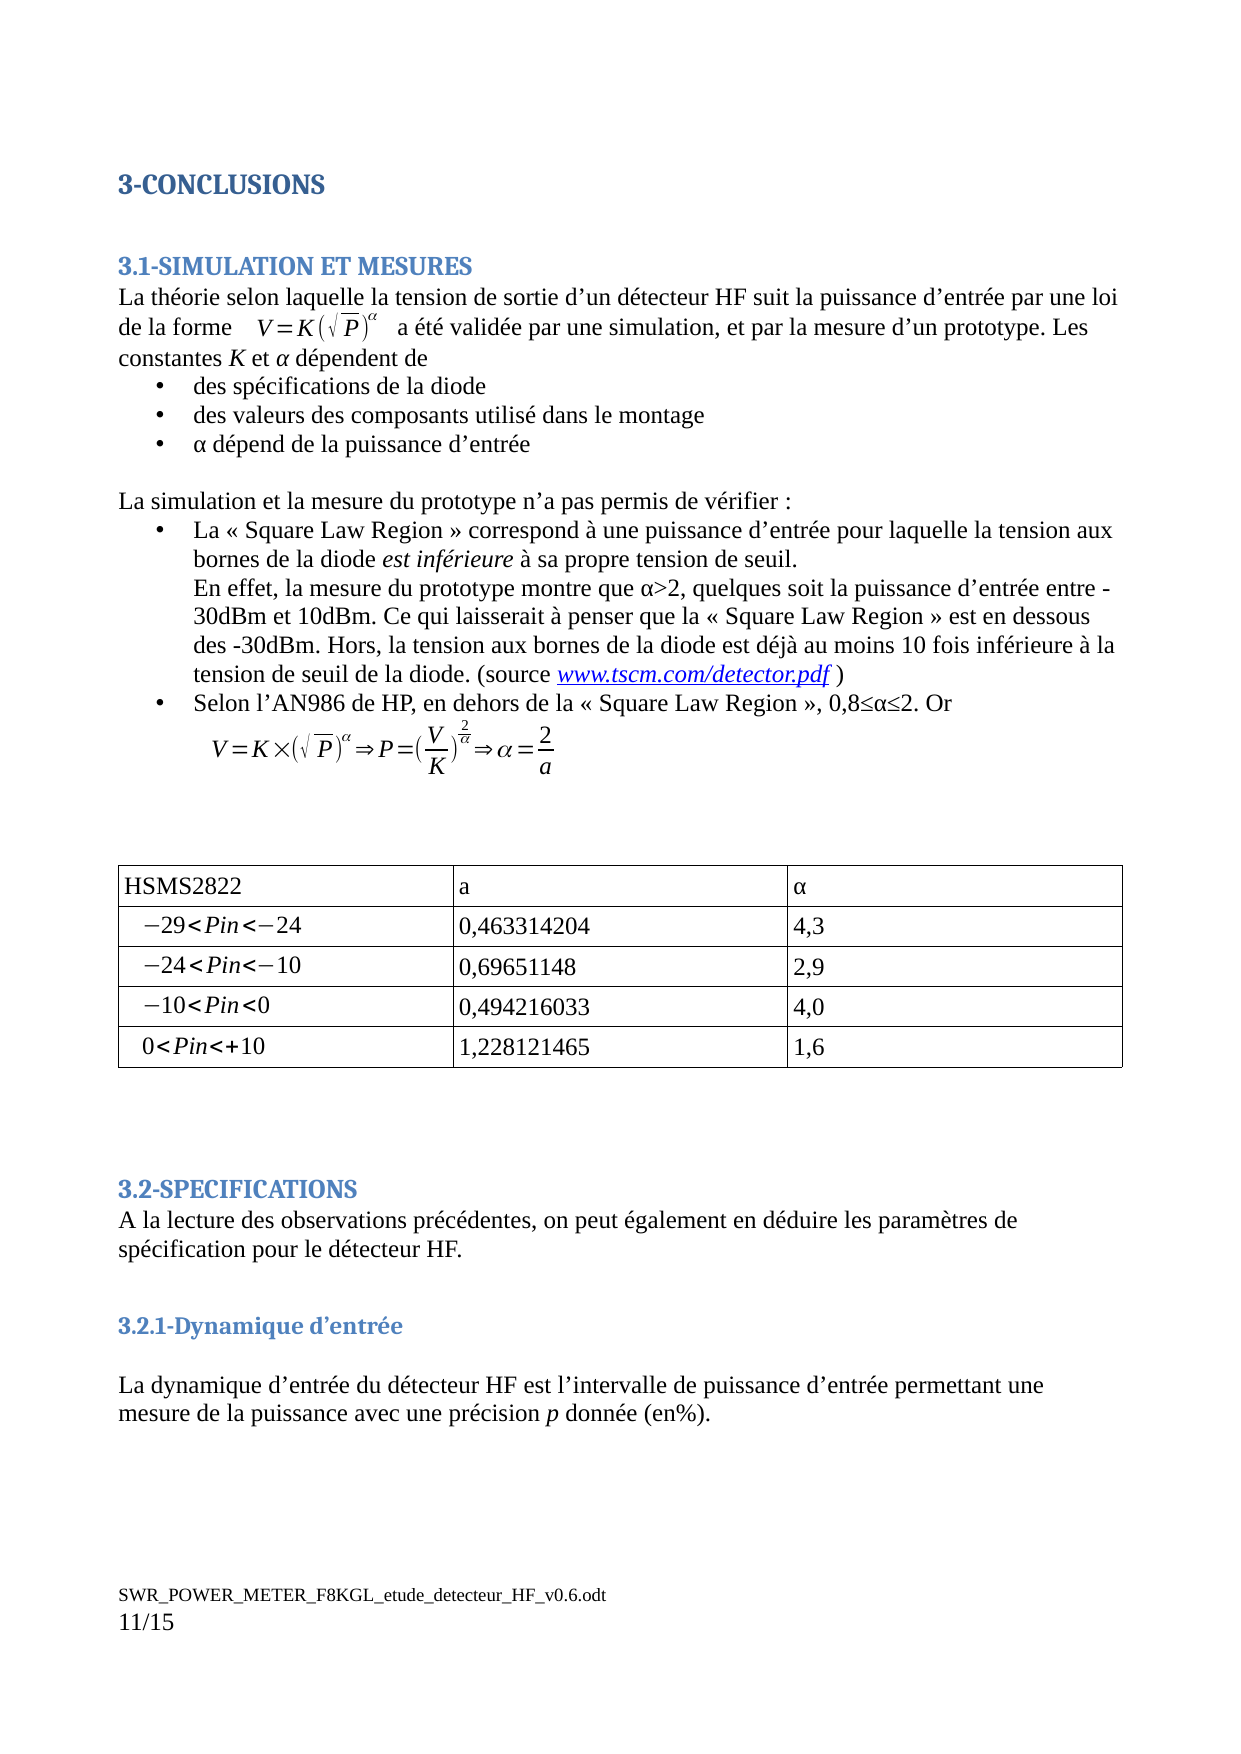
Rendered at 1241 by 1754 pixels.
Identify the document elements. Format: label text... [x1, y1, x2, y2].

table_cell [119, 947, 453, 986]
table_cell 4,3 [788, 907, 1122, 946]
list Selon l’AN986 de HP, en dehors de la « Square Law Region », 0,8≤α≤2. Or [156, 688, 1122, 779]
text La théorie selon laquelle la tension de sortie d’un détecteur HF suit la puissance d’entrée par une loi de la forme a été validée par une simulation, et par la mesure d’un prototype. Les constantes K et α dépendent de [118, 282, 1122, 371]
table_cell 1,6 [788, 1027, 1122, 1067]
table_cell [119, 1027, 453, 1067]
subtitle 3.2.1-Dynamique d’entrée [118, 1312, 1122, 1341]
table_cell 4,0 [788, 987, 1122, 1026]
text A la lecture des observations précédentes, on peut également en déduire les paramètres de spécification pour le détecteur HF. [118, 1205, 1122, 1263]
table_cell [119, 907, 453, 946]
list En effet, la mesure du prototype montre que α>2, quelques soit la puissance d’entrée entre -30dBm et 10dBm. Ce qui laisserait à penser que la « Square Law Region » est en dessous des -30dBm. Hors, la tension aux bornes de la diode est déjà au moins 10 fois inférieure à la tension de seuil de la diode. (source www.tscm.com/detector.pdf ) [156, 573, 1122, 688]
table_header HSMS2822 [119, 866, 453, 906]
table_cell [119, 987, 453, 1026]
list des valeurs des composants utilisé dans le montage [156, 400, 1122, 429]
table_cell 0,494216033 [454, 987, 787, 1026]
table_cell 1,228121465 [454, 1027, 787, 1067]
table_cell 2,9 [788, 947, 1122, 986]
list des spécifications de la diode [156, 371, 1122, 400]
subtitle 3.1-SIMULATION ET MESURES [118, 251, 1122, 282]
list La « Square Law Region » correspond à une puissance d’entrée pour laquelle la tension aux bornes de la diode est inférieure à sa propre tension de seuil. [156, 515, 1122, 573]
table_header a [454, 866, 787, 906]
text La simulation et la mesure du prototype n’a pas permis de vérifier : [118, 486, 1122, 515]
table_cell 0,463314204 [454, 907, 787, 946]
table_header α [788, 866, 1122, 906]
subtitle 3.2-SPECIFICATIONS [118, 1174, 1122, 1205]
subtitle 3-CONCLUSIONS [118, 168, 1122, 202]
table_cell 0,69651148 [454, 947, 787, 986]
text La dynamique d’entrée du détecteur HF est l’intervalle de puissance d’entrée permettant une mesure de la puissance avec une précision p donnée (en%). [118, 1370, 1122, 1427]
list α dépend de la puissance d’entrée [156, 429, 1122, 458]
